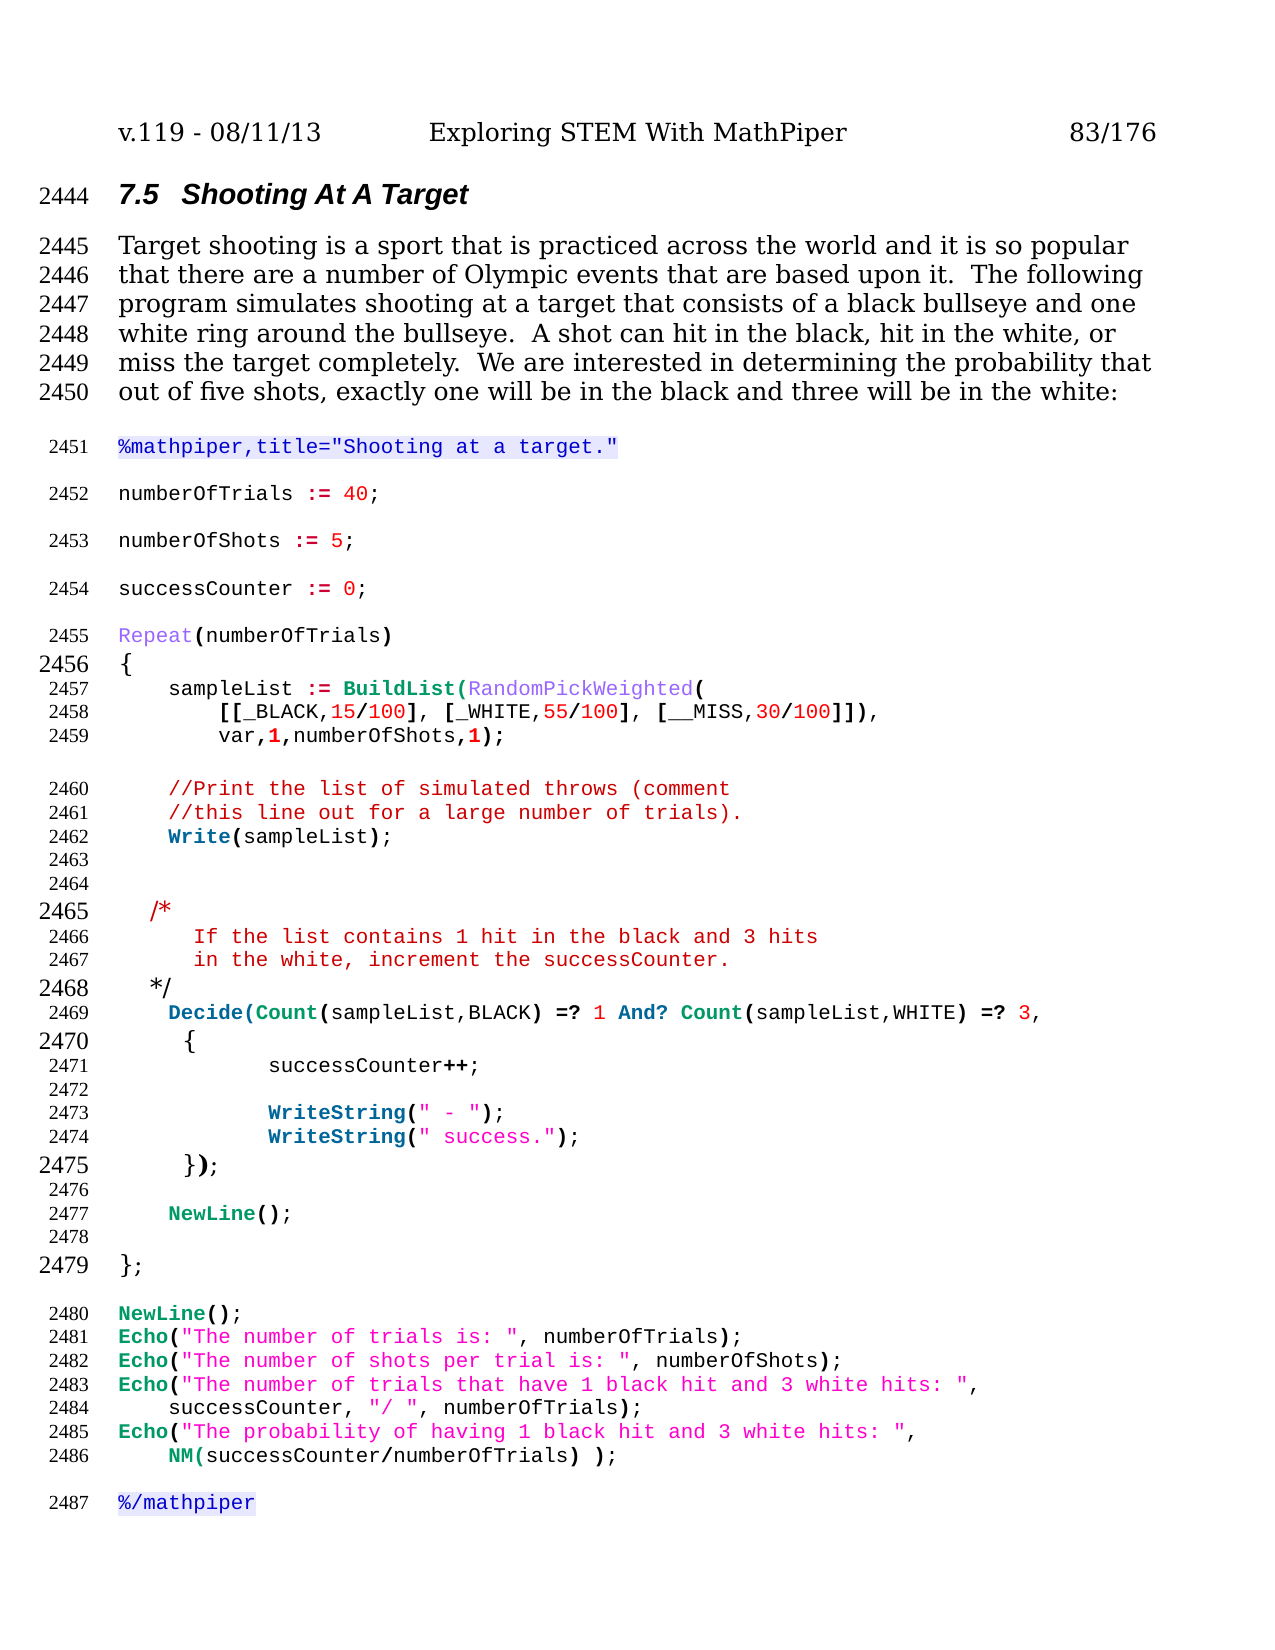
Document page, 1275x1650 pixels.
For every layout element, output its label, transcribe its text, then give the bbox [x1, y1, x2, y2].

text }; [118, 1250, 1157, 1279]
subtitle Shooting At A Target [118, 177, 1157, 210]
text Echo("The number of shots per trial is: ", numberOfShots); [118, 1350, 1157, 1374]
text { [118, 649, 1157, 678]
text { [118, 1026, 1157, 1055]
text Write(sampleList); [118, 826, 1157, 849]
text %mathpiper,title="Shooting at a target." [118, 436, 1157, 459]
text WriteString(" success."); [118, 1126, 1157, 1149]
text successCounter, "/ ", numberOfTrials); [118, 1397, 1157, 1421]
text //this line out for a large number of trials). [118, 802, 1157, 826]
text successCounter++; [118, 1055, 1157, 1079]
text numberOfTrials := 40; [118, 483, 1157, 507]
text sampleList := BuildList(RandomPickWeighted( [118, 678, 1157, 702]
text If the list contains 1 hit in the black and 3 hits [118, 926, 1157, 949]
text }); [118, 1149, 1157, 1179]
text numberOfShots := 5; [118, 531, 1157, 554]
text NewLine(); [118, 1203, 1157, 1226]
text Echo("The number of trials that have 1 black hit and 3 white hits: ", [118, 1374, 1157, 1397]
text WriteString(" - "); [118, 1102, 1157, 1126]
text Target shooting is a sport that is practiced across the world and it is so popular that there are a number of Olympic events that are based upon it. The following program simulates shooting at a target that consists of a black bullseye and one white ring around the bullseye. A shot can hit in the black, hit in the white, or miss the target completely. We are interested in determining the probability that out of five shots, exactly one will be in the black and three will be in the white: [118, 231, 1157, 406]
text in the white, increment the successCounter. [118, 949, 1157, 973]
text NewLine(); [118, 1303, 1157, 1326]
text Decide(Count(sampleList,BLACK) =? 1 And? Count(sampleList,WHITE) =? 3, [118, 1002, 1157, 1026]
text var,1,numberOfShots,1); [118, 725, 1157, 749]
text /* [118, 897, 1157, 926]
text */ [118, 973, 1157, 1002]
text NM(successCounter/numberOfTrials) ); [118, 1444, 1157, 1468]
text [[_BLACK,15/100], [_WHITE,55/100], [__MISS,30/100]]), [118, 702, 1157, 725]
text //Print the list of simulated throws (comment [118, 778, 1157, 802]
text successCounter := 0; [118, 578, 1157, 601]
text Echo("The probability of having 1 black hit and 3 white hits: ", [118, 1421, 1157, 1444]
text %/mathpiper [118, 1492, 1157, 1516]
text Echo("The number of trials is: ", numberOfTrials); [118, 1326, 1157, 1350]
text Repeat(numberOfTrials) [118, 625, 1157, 649]
